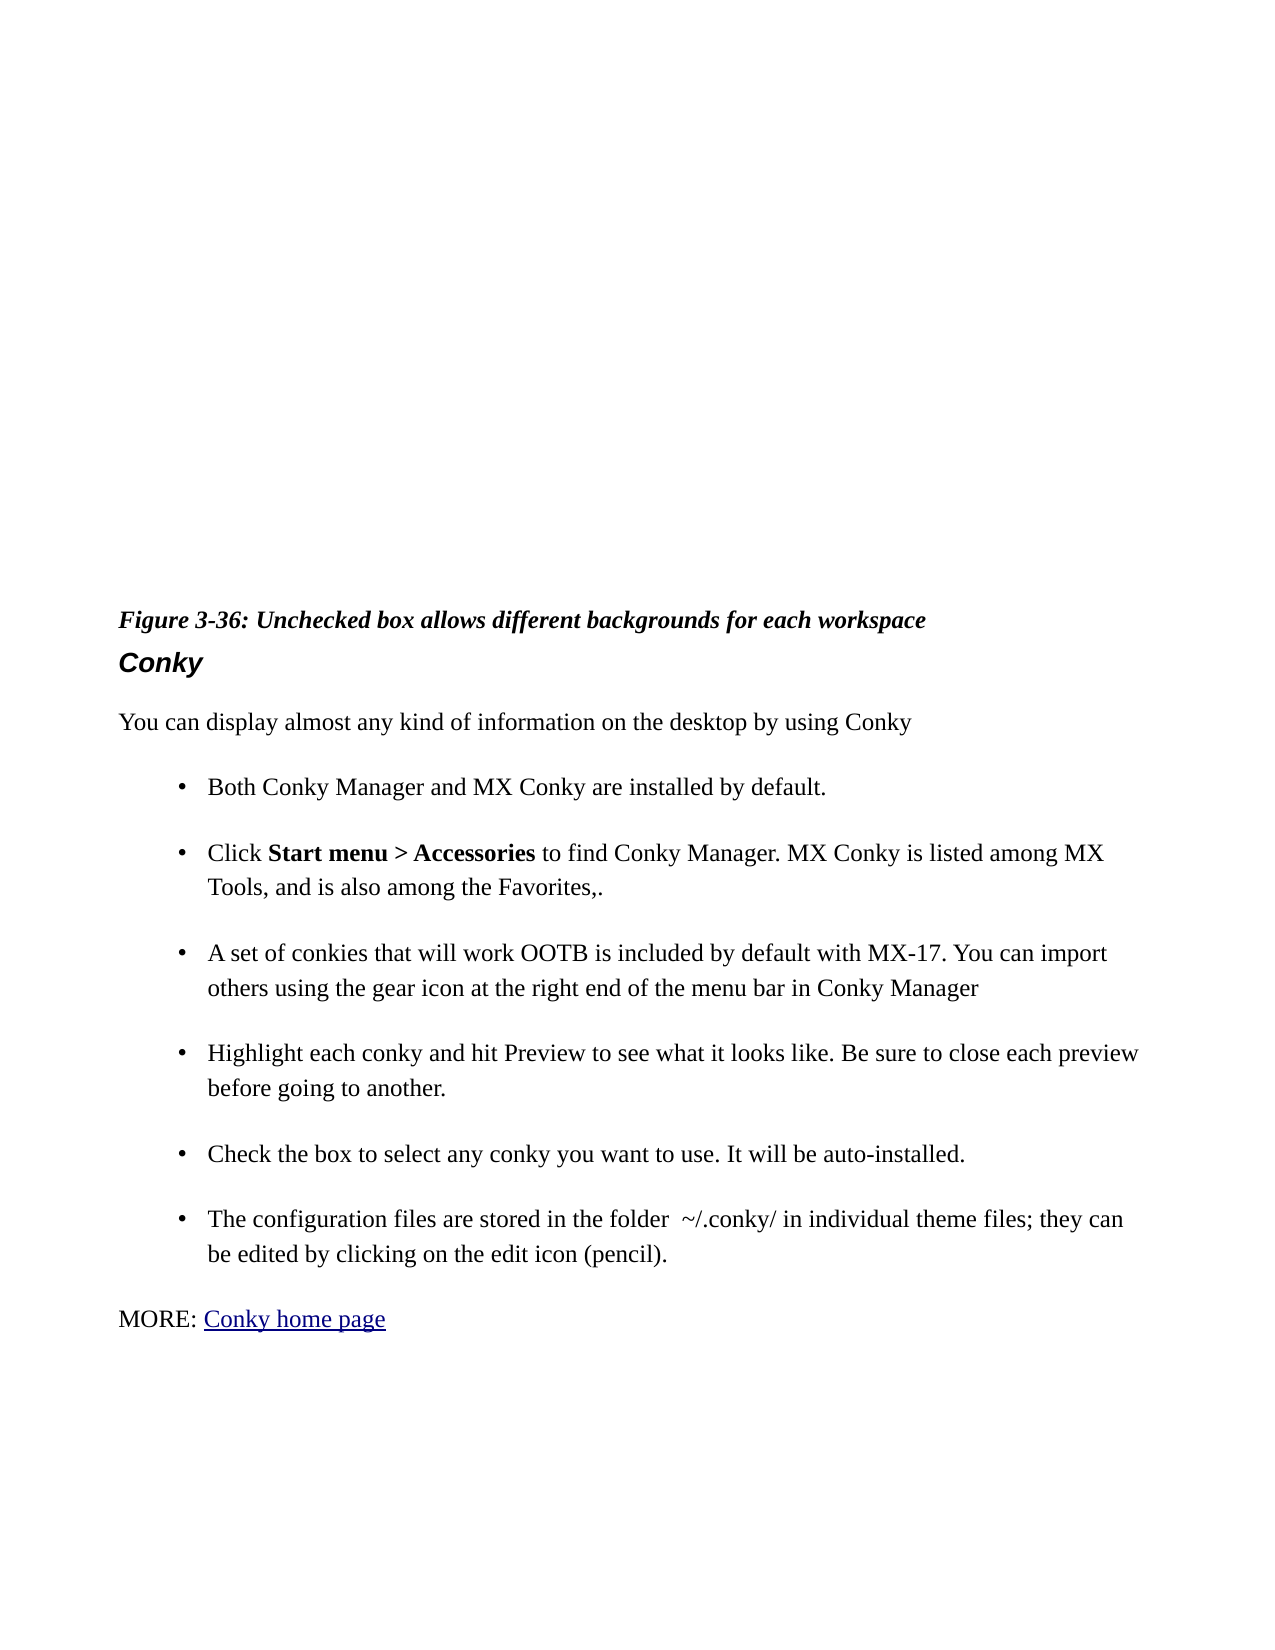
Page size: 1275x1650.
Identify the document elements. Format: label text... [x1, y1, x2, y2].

text MORE: Conky home page [118, 1304, 1142, 1333]
list A set of conkies that will work OOTB is included by default with MX-17. You can import others using the gear icon at the right end of the menu bar in Conky Manager [178, 938, 1141, 1001]
list Click Start menu > Accessories to find Conky Manager. MX Conky is listed among MX Tools, and is also among the Favorites,. [178, 838, 1141, 901]
list Both Conky Manager and MX Conky are installed by default. [178, 772, 1141, 801]
text Figure 3-36: Unchecked box allows different backgrounds for each workspace [118, 605, 1157, 634]
list Highlight each conky and hit Preview to see what it looks like. Be sure to close each preview before going to another. [178, 1038, 1141, 1102]
list Check the box to select any conky you want to use. It will be auto-installed. [178, 1139, 1141, 1167]
text You can display almost any kind of information on the desktop by using Conky [118, 707, 1157, 735]
list The configuration files are stored in the folder ~/.conky/ in individual theme files; they can be edited by clicking on the edit icon (pencil). [178, 1204, 1141, 1268]
subtitle Conky [118, 647, 1157, 678]
